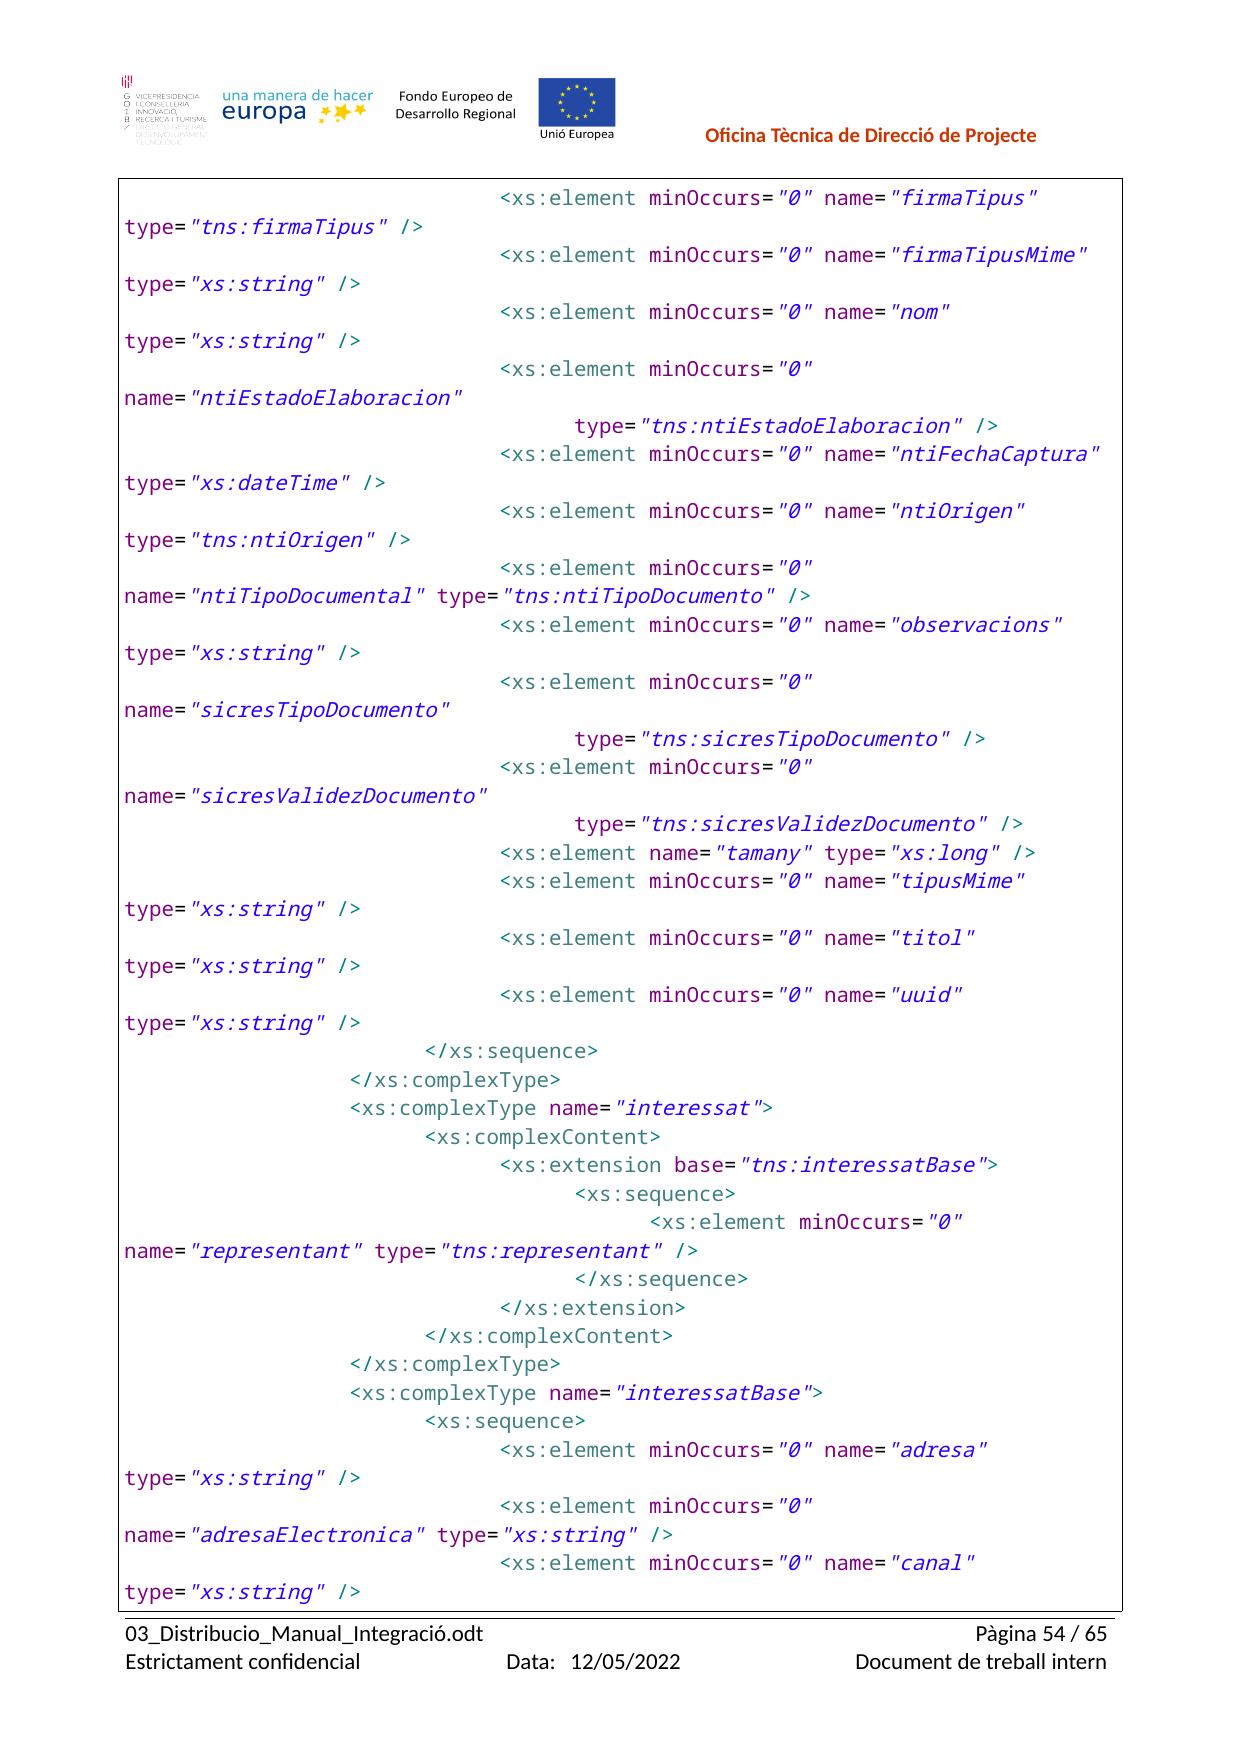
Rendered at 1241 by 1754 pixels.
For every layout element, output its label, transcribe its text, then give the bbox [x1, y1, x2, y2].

table_header <xs:element minOccurs="0" name="firmaTipus" type="tns:firmaTipus" /> <xs:element minOccurs="0" name="firmaTipusMime" type="xs:string" /> <xs:element minOccurs="0" name="nom" type="xs:string" /> <xs:element minOccurs="0" name="ntiEstadoElaboracion" type="tns:ntiEstadoElaboracion" /> <xs:element minOccurs="0" name="ntiFechaCaptura" type="xs:dateTime" /> <xs:element minOccurs="0" name="ntiOrigen" type="tns:ntiOrigen" /> <xs:element minOccurs="0" name="ntiTipoDocumental" type="tns:ntiTipoDocumento" /> <xs:element minOccurs="0" name="observacions" type="xs:string" /> <xs:element minOccurs="0" name="sicresTipoDocumento" type="tns:sicresTipoDocumento" /> <xs:element minOccurs="0" name="sicresValidezDocumento" type="tns:sicresValidezDocumento" /> <xs:element name="tamany" type="xs:long" /> <xs:element minOccurs="0" name="tipusMime" type="xs:string" /> <xs:element minOccurs="0" name="titol" type="xs:string" /> <xs:element minOccurs="0" name="uuid" type="xs:string" /> </xs:sequence> </xs:complexType> <xs:complexType name="interessat"> <xs:complexContent> <xs:extension base="tns:interessatBase"> <xs:sequence> <xs:element minOccurs="0" name="representant" type="tns:representant" /> </xs:sequence> </xs:extension> </xs:complexContent> </xs:complexType> <xs:complexType name="interessatBase"> <xs:sequence> <xs:element minOccurs="0" name="adresa" type="xs:string" /> <xs:element minOccurs="0" name="adresaElectronica" type="xs:string" /> <xs:element minOccurs="0" name="canal" type="xs:string" /> [119, 179, 1122, 1611]
picture [219, 73, 621, 147]
picture [118, 73, 213, 147]
